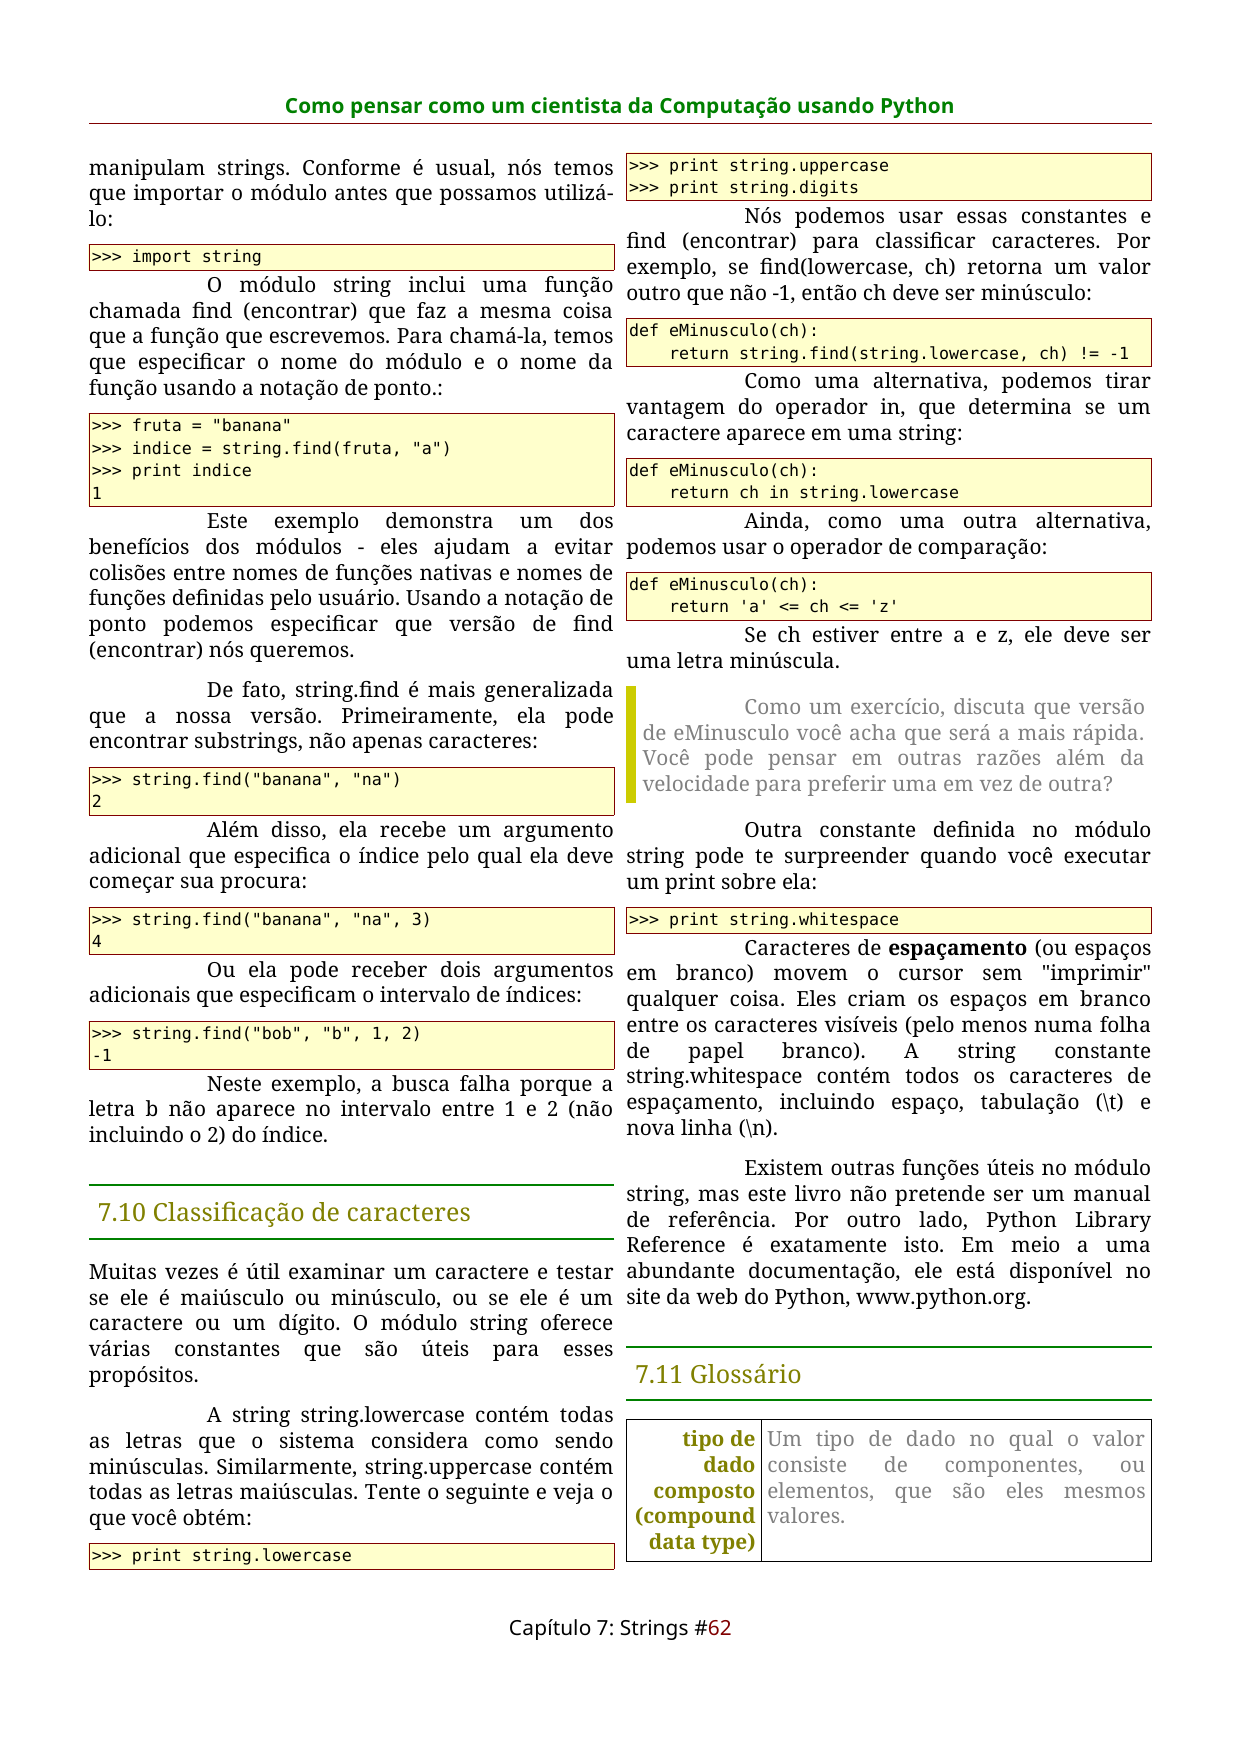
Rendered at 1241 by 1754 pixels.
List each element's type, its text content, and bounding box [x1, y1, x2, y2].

text De fato, string.find é mais generalizada que a nossa versão. Primeiramente, ela pode encontrar substrings, não apenas caracteres: [88, 675, 614, 755]
text manipulam strings. Conforme é usual, nós temos que importar o módulo antes que possamos utilizá-lo: [88, 152, 614, 232]
text O módulo string inclui uma função chamada find (encontrar) que faz a mesma coisa que a função que escrevemos. Para chamá-la, temos que especificar o nome do módulo e o nome da função usando a notação de ponto.: [88, 270, 614, 401]
text 2 [90, 789, 614, 815]
text Como uma alternativa, podemos tirar vantagem do operador in, que determina se um caractere aparece em uma string: [626, 367, 1152, 446]
text Este exemplo demonstra um dos benefícios dos módulos - eles ajudam a evitar colisões entre nomes de funções nativas e nomes de funções definidas pelo usuário. Usando a notação de ponto podemos especificar que versão de find (encontrar) nós queremos. [88, 506, 614, 663]
text return string.find(string.lowercase, ch) != -1 [627, 341, 1151, 366]
text Neste exemplo, a busca falha porque a letra b não aparece no intervalo entre 1 e 2 (não incluindo o 2) do índice. [88, 1069, 614, 1149]
text Se ch estiver entre a e z, ele deve ser uma letra minúscula. [626, 621, 1152, 674]
text >>> string.find("bob", "b", 1, 2) [90, 1022, 614, 1043]
text >>> print string.uppercase [627, 154, 1151, 175]
text Além disso, ela recebe um argumento adicional que especifica o índice pelo qual ela deve começar sua procura: [88, 815, 614, 895]
text Ou ela pode receber dois argumentos adicionais que especificam o intervalo de índices: [88, 954, 614, 1009]
subtitle 7.11 Glossário [626, 1348, 1152, 1399]
text A string string.lowercase contém todas as letras que o sistema considera como sendo minúsculas. Similarmente, string.uppercase contém todas as letras maiúsculas. Tente o seguinte e veja o que você obtém: [88, 1400, 614, 1532]
text Muitas vezes é útil examinar um caractere e testar se ele é maiúsculo ou minúsculo, ou se ele é um caractere ou um dígito. O módulo string oferece várias constantes que são úteis para esses propósitos. [88, 1257, 614, 1388]
text >>> print string.lowercase [90, 1544, 614, 1569]
text Ainda, como uma outra alternativa, podemos usar o operador de comparação: [626, 507, 1152, 560]
text -1 [90, 1043, 614, 1069]
text >>> print string.whitespace [627, 908, 1151, 933]
text def eMinusculo(ch): [627, 319, 1151, 341]
text def eMinusculo(ch): [627, 459, 1151, 480]
text Existem outras funções úteis no módulo string, mas este livro não pretende ser um manual de referência. Por outro lado, Python Library Reference é exatamente isto. Em meio a uma abundante documentação, ele está disponível no site da web do Python, www.python.org. [626, 1153, 1152, 1310]
text >>> print string.digits [627, 175, 1151, 200]
text >>> import string [90, 245, 614, 270]
text return ch in string.lowercase [627, 480, 1151, 506]
table_header tipo de dado composto (compound data type) [627, 1420, 761, 1561]
text Caracteres de espaçamento (ou espaços em branco) movem o cursor sem "imprimir" qualquer coisa. Eles criam os espaços em branco entre os caracteres visíveis (pelo menos numa folha de papel branco). A string constante string.whitespace contém todos os caracteres de espaçamento, incluindo espaço, tabulação (\t) e nova linha (\n). [626, 934, 1152, 1141]
text Nós podemos usar essas constantes e find (encontrar) para classificar caracteres. Por exemplo, se find(lowercase, ch) retorna um valor outro que não -1, então ch deve ser minúsculo: [626, 201, 1152, 306]
text >>> fruta = "banana" [90, 414, 614, 436]
text >>> string.find("banana", "na") [90, 768, 614, 789]
text Como um exercício, discuta que versão de eMinusculo você acha que será a mais rápida. Você pode pensar em outras razões além da velocidade para preferir uma em vez de outra? [636, 686, 1152, 803]
text Outra constante definida no módulo string pode te surpreender quando você executar um print sobre ela: [626, 815, 1152, 895]
subtitle 7.10 Classificação de caracteres [88, 1185, 614, 1240]
text >>> string.find("banana", "na", 3) [90, 908, 614, 929]
text 1 [90, 481, 614, 506]
text return 'a' <= ch <= 'z' [627, 594, 1151, 620]
text >>> print indice [90, 458, 614, 481]
table_header Um tipo de dado no qual o valor consiste de componentes, ou elementos, que são eles mesmos valores. [762, 1420, 1151, 1561]
text >>> indice = string.find(fruta, "a") [90, 436, 614, 458]
text def eMinusculo(ch): [627, 573, 1151, 594]
text 4 [90, 929, 614, 954]
